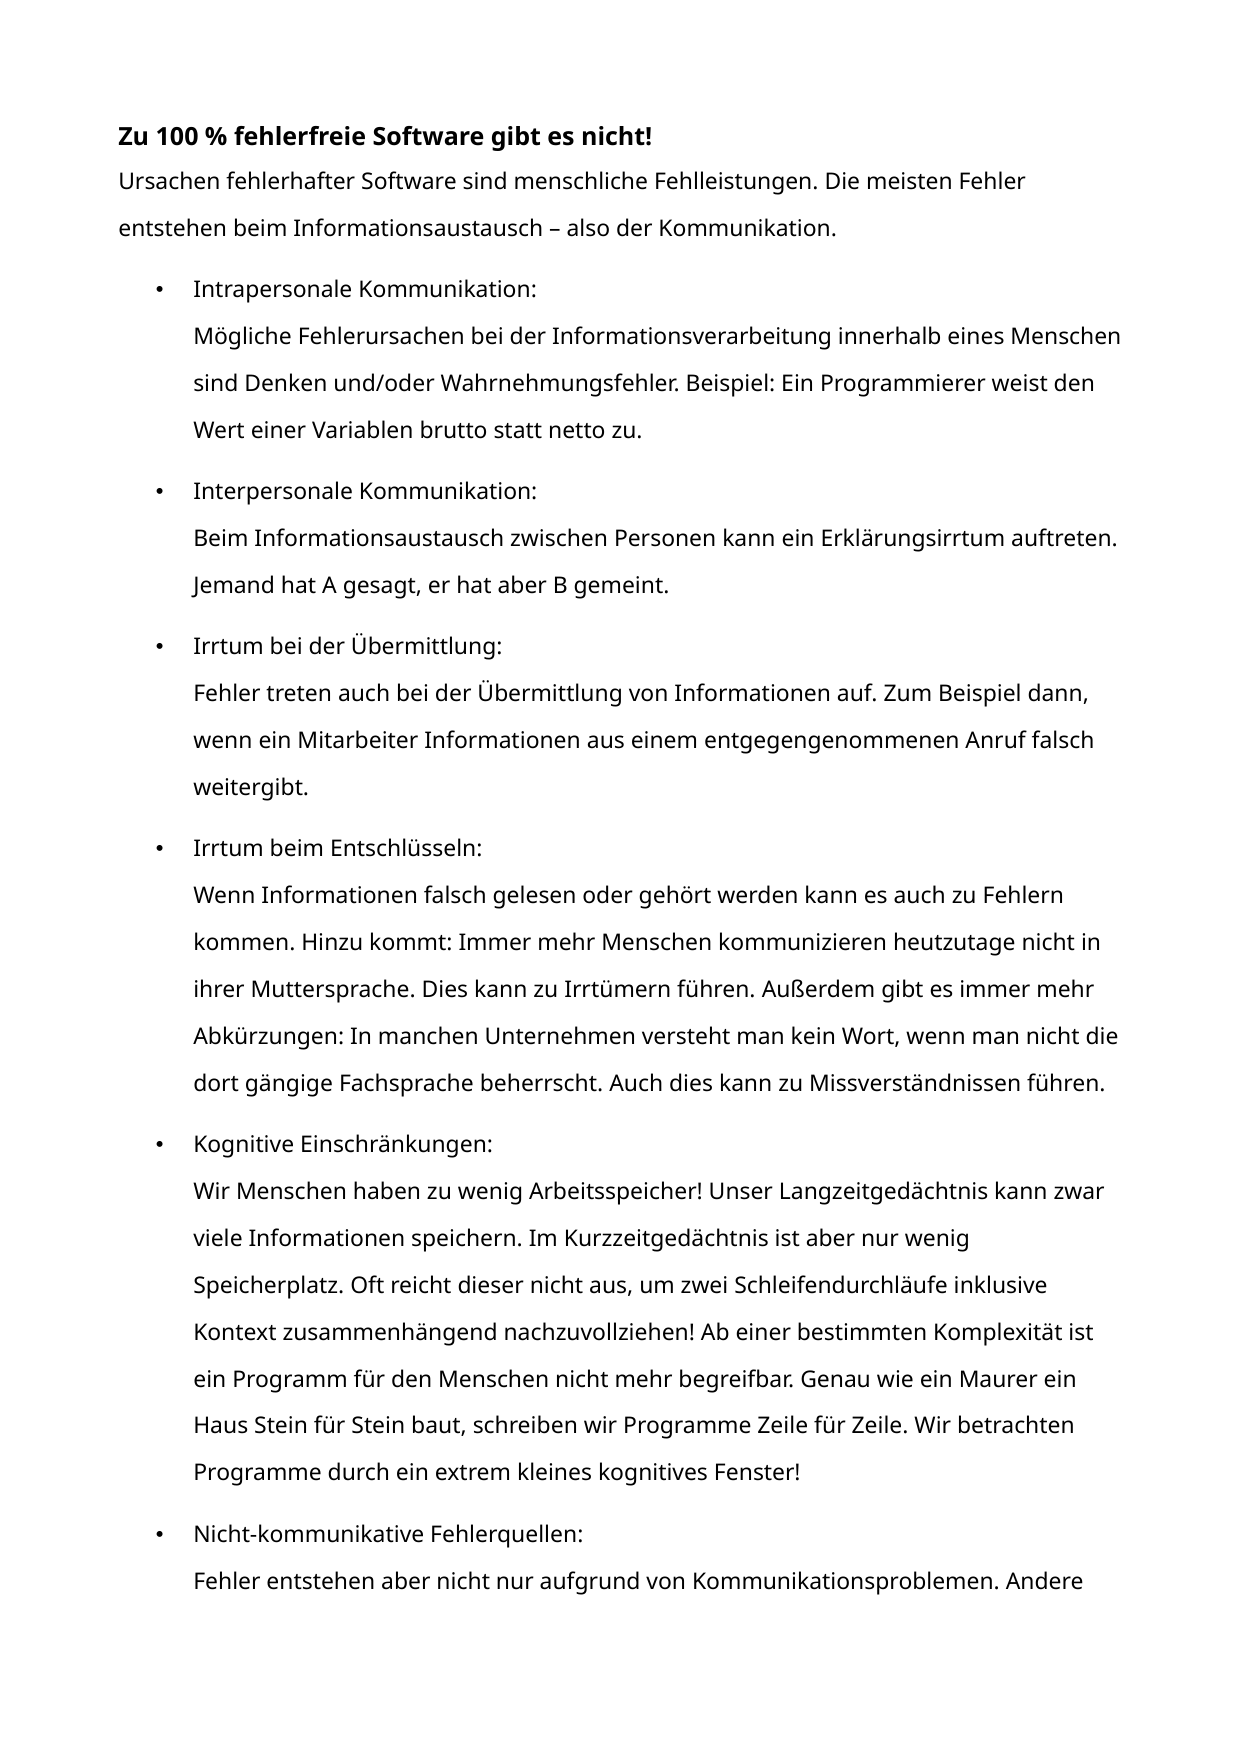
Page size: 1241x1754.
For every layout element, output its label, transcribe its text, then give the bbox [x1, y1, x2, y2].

list Kognitive Einschränkungen: Wir Menschen haben zu wenig Arbeitsspeicher! Unser Langzeitgedächtnis kann zwar viele Informationen speichern. Im Kurzzeitgedächtnis ist aber nur wenig Speicherplatz. Oft reicht dieser nicht aus, um zwei Schleifendurchläufe inklusive Kontext zusammenhängend nachzuvollziehen! Ab einer bestimmten Komplexität ist ein Programm für den Menschen nicht mehr begreifbar. Genau wie ein Maurer ein Haus Stein für Stein baut, schreiben wir Programme Zeile für Zeile. Wir betrachten Programme durch ein extrem kleines kognitives Fenster! [156, 1128, 1122, 1488]
list Irrtum beim Entschlüsseln: Wenn Informationen falsch gelesen oder gehört werden kann es auch zu Fehlern kommen. Hinzu kommt: Immer mehr Menschen kommunizieren heutzutage nicht in ihrer Muttersprache. Dies kann zu Irrtümern führen. Außerdem gibt es immer mehr Abkürzungen: In manchen Unternehmen versteht man kein Wort, wenn man nicht die dort gängige Fachsprache beherrscht. Auch dies kann zu Missverständnissen führen. [156, 832, 1122, 1098]
list Interpersonale Kommunikation: Beim Informationsaustausch zwischen Personen kann ein Erklärungsirrtum auftreten. Jemand hat A gesagt, er hat aber B gemeint. [156, 475, 1122, 600]
subtitle Zu 100 % fehlerfreie Software gibt es nicht! [118, 118, 1122, 152]
list Nicht-kommunikative Fehlerquellen: Fehler entstehen aber nicht nur aufgrund von Kommunikationsproblemen. Andere [156, 1518, 1122, 1596]
list Irrtum bei der Übermittlung: Fehler treten auch bei der Übermittlung von Informationen auf. Zum Beispiel dann, wenn ein Mitarbeiter Informationen aus einem entgegengenommenen Anruf falsch weitergibt. [156, 630, 1122, 802]
list Intrapersonale Kommunikation: Mögliche Fehlerursachen bei der Informationsverarbeitung innerhalb eines Menschen sind Denken und/oder Wahrnehmungsfehler. Beispiel: Ein Programmierer weist den Wert einer Variablen brutto statt netto zu. [156, 273, 1122, 445]
text Ursachen fehlerhafter Software sind menschliche Fehlleistungen. Die meisten Fehler entstehen beim Informationsaustausch – also der Kommunikation. [118, 165, 1122, 243]
